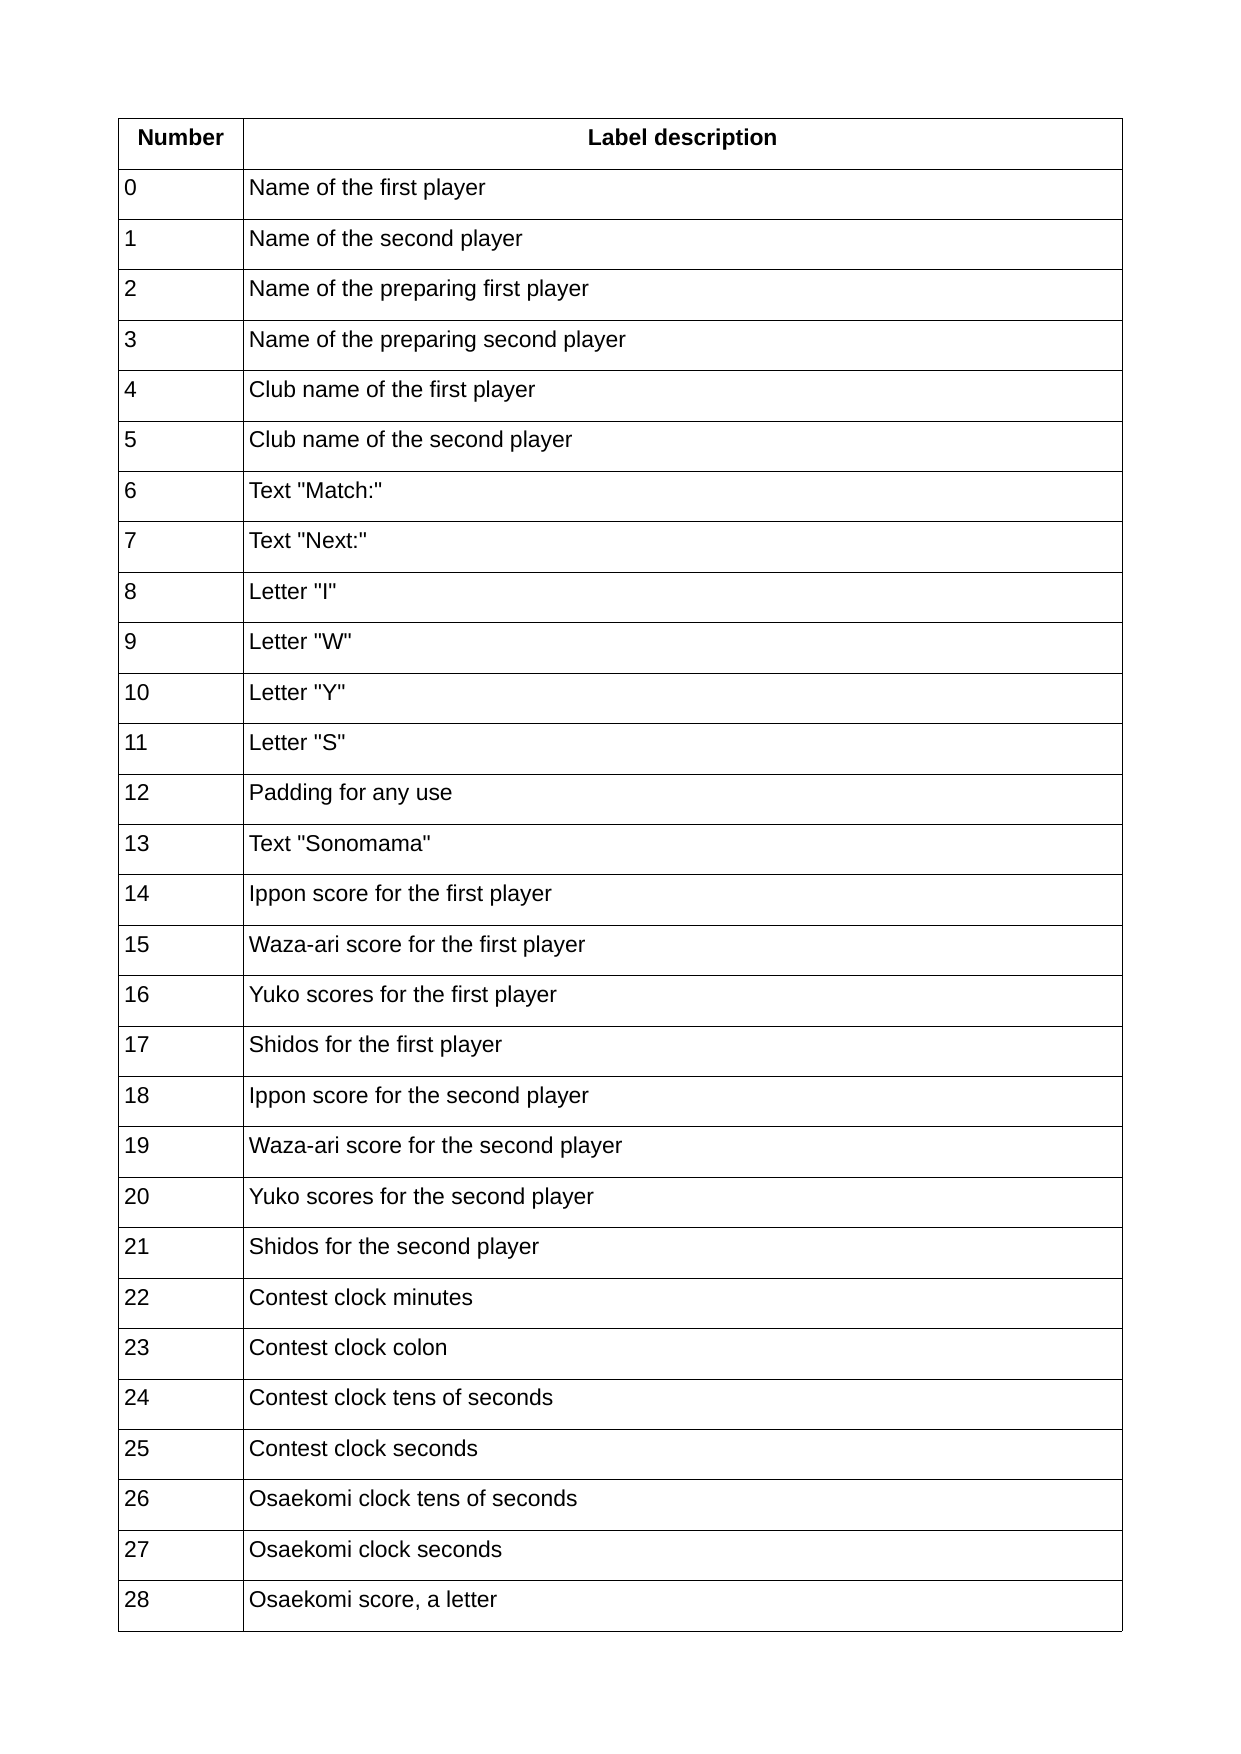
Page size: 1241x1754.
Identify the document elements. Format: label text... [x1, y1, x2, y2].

table_cell Yuko scores for the first player [244, 976, 1122, 1026]
table_cell 6 [119, 472, 243, 521]
table_cell 5 [119, 422, 243, 471]
table_cell 9 [119, 623, 243, 673]
table_cell 18 [119, 1077, 243, 1126]
table_cell Name of the second player [244, 220, 1122, 269]
table_cell Contest clock colon [244, 1329, 1122, 1378]
table_cell 27 [119, 1531, 243, 1580]
table_cell 26 [119, 1480, 243, 1530]
table_cell Contest clock minutes [244, 1279, 1122, 1328]
table_cell 4 [119, 371, 243, 421]
table_cell Ippon score for the first player [244, 875, 1122, 925]
table_cell Shidos for the second player [244, 1228, 1122, 1278]
table_cell Text "Sonomama" [244, 825, 1122, 874]
table_cell Yuko scores for the second player [244, 1178, 1122, 1227]
table_cell 23 [119, 1329, 243, 1378]
table_cell Padding for any use [244, 775, 1122, 824]
table_header Number [119, 119, 243, 168]
table_cell 1 [119, 220, 243, 269]
table_cell Letter "W" [244, 623, 1122, 673]
table_cell Text "Next:" [244, 522, 1122, 572]
table_cell Waza-ari score for the second player [244, 1127, 1122, 1177]
table_cell Ippon score for the second player [244, 1077, 1122, 1126]
table_header Label description [244, 119, 1122, 168]
table_cell 21 [119, 1228, 243, 1278]
table_cell 0 [119, 170, 243, 219]
table_cell 8 [119, 573, 243, 622]
table_cell 13 [119, 825, 243, 874]
table_cell 25 [119, 1430, 243, 1479]
table_cell Shidos for the first player [244, 1027, 1122, 1076]
table_cell Osaekomi clock seconds [244, 1531, 1122, 1580]
table_cell 7 [119, 522, 243, 572]
table_cell Name of the first player [244, 170, 1122, 219]
table_cell Osaekomi score, a letter [244, 1581, 1122, 1631]
table_cell Waza-ari score for the first player [244, 926, 1122, 975]
table_cell Letter "I" [244, 573, 1122, 622]
table_cell Contest clock seconds [244, 1430, 1122, 1479]
table_cell 10 [119, 674, 243, 723]
table_cell 15 [119, 926, 243, 975]
table_cell 2 [119, 270, 243, 320]
table_cell Name of the preparing second player [244, 321, 1122, 370]
table_cell 3 [119, 321, 243, 370]
table_cell 12 [119, 775, 243, 824]
table_cell Letter "S" [244, 724, 1122, 773]
table_cell Text "Match:" [244, 472, 1122, 521]
table_cell 19 [119, 1127, 243, 1177]
table_cell 14 [119, 875, 243, 925]
table_cell 17 [119, 1027, 243, 1076]
table_cell 24 [119, 1380, 243, 1429]
table_cell 16 [119, 976, 243, 1026]
table_cell Osaekomi clock tens of seconds [244, 1480, 1122, 1530]
table_cell Letter "Y" [244, 674, 1122, 723]
table_cell 11 [119, 724, 243, 773]
table_cell Club name of the second player [244, 422, 1122, 471]
table_cell Contest clock tens of seconds [244, 1380, 1122, 1429]
table_cell 20 [119, 1178, 243, 1227]
table_cell Name of the preparing first player [244, 270, 1122, 320]
table_cell Club name of the first player [244, 371, 1122, 421]
table_cell 22 [119, 1279, 243, 1328]
table_cell 28 [119, 1581, 243, 1631]
